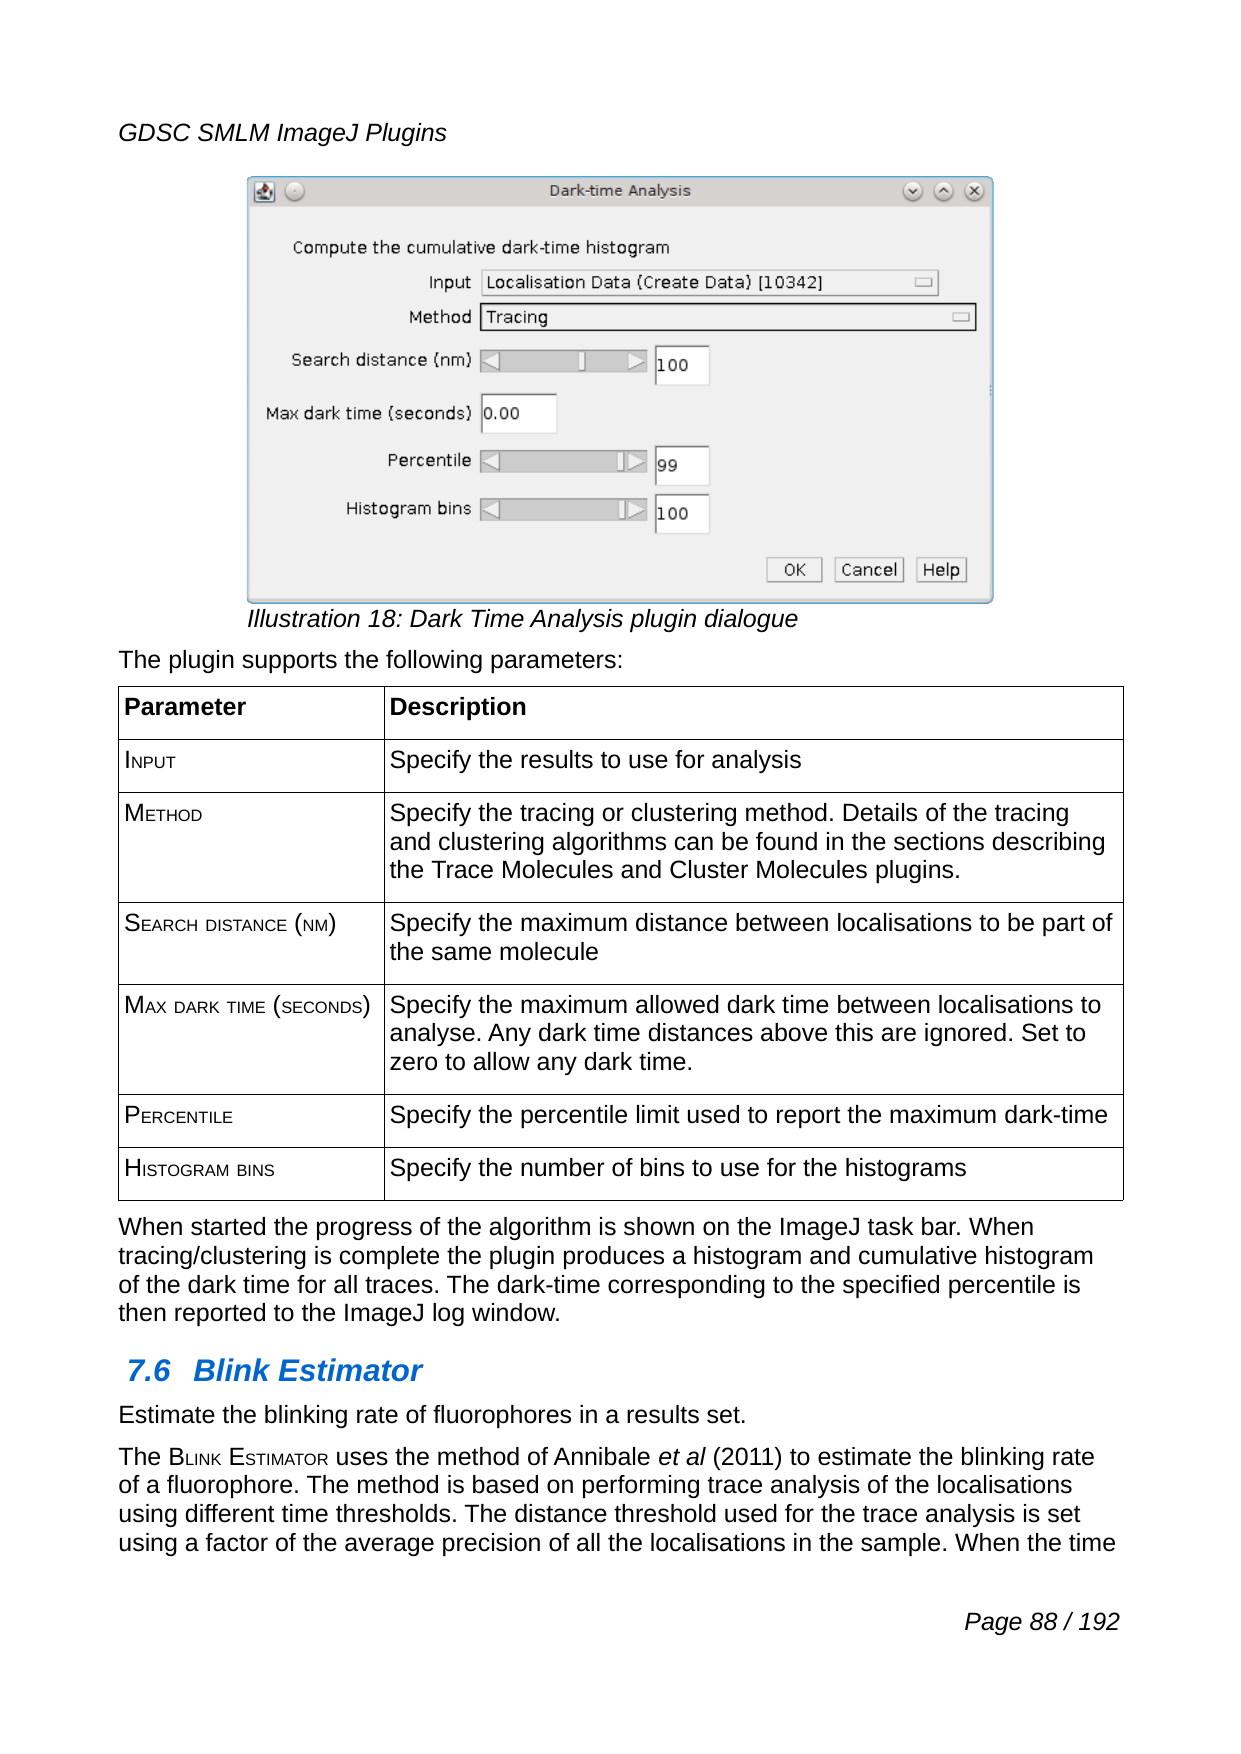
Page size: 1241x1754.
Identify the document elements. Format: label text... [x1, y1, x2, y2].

table_cell Percentile [119, 1095, 384, 1147]
table_header Description [385, 687, 1123, 739]
table_cell Specify the maximum distance between localisations to be part of the same molecule [385, 903, 1123, 984]
subtitle Blink Estimator [118, 1352, 1122, 1388]
table_cell Specify the maximum allowed dark time between localisations to analyse. Any dark time distances above this are ignored. Set to zero to allow any dark time. [385, 985, 1123, 1094]
text The plugin supports the following parameters: [118, 645, 1122, 674]
picture [246, 176, 994, 604]
table_cell Input [119, 740, 384, 792]
table_cell Specify the tracing or clustering method. Details of the tracing and clustering algorithms can be found in the sections describing the Trace Molecules and Cluster Molecules plugins. [385, 793, 1123, 902]
table_cell Histogram bins [119, 1148, 384, 1200]
table_cell Specify the results to use for analysis [385, 740, 1123, 792]
table_cell Specify the percentile limit used to report the maximum dark-time [385, 1095, 1123, 1147]
text When started the progress of the algorithm is shown on the ImageJ task bar. When tracing/clustering is complete the plugin produces a histogram and cumulative histogram of the dark time for all traces. The dark-time corresponding to the specified percentile is then reported to the ImageJ log window. [118, 1212, 1122, 1327]
table_cell Method [119, 793, 384, 902]
table_cell Specify the number of bins to use for the histograms [385, 1148, 1123, 1200]
text The Blink Estimator uses the method of Annibale et al (2011) to estimate the blinking rate of a fluorophore. The method is based on performing trace analysis of the localisations using different time thresholds. The distance threshold used for the trace analysis is set using a factor of the average precision of all the localisations in the sample. When the time [118, 1442, 1122, 1557]
table_cell Max dark time (seconds) [119, 985, 384, 1094]
table_cell Search distance (nm) [119, 903, 384, 984]
table_header Parameter [119, 687, 384, 739]
text Estimate the blinking rate of fluorophores in a results set. [118, 1400, 1122, 1429]
text Illustration 18: Dark Time Analysis plugin dialogue [247, 604, 993, 632]
